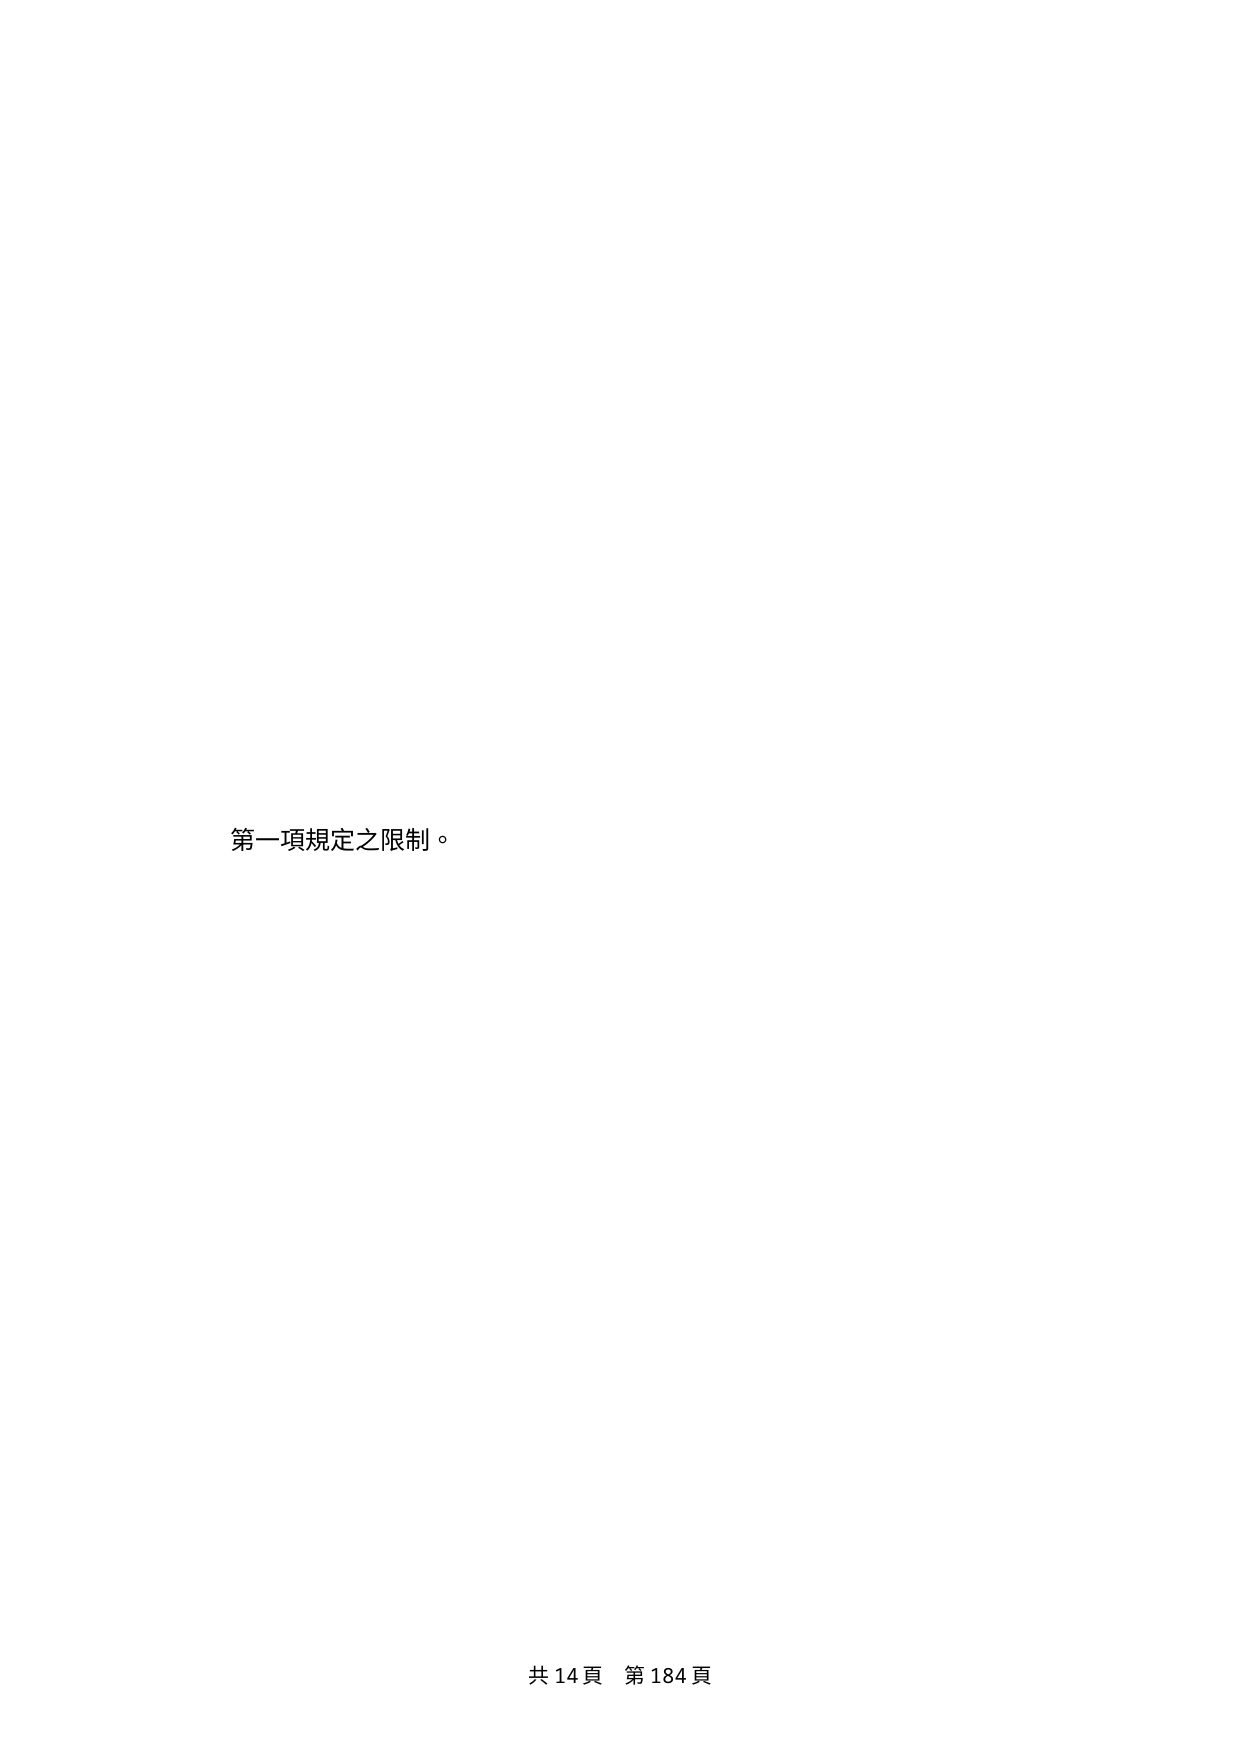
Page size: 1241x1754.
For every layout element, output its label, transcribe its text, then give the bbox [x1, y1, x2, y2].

text 第一項規定之限制。 [230, 797, 1122, 859]
